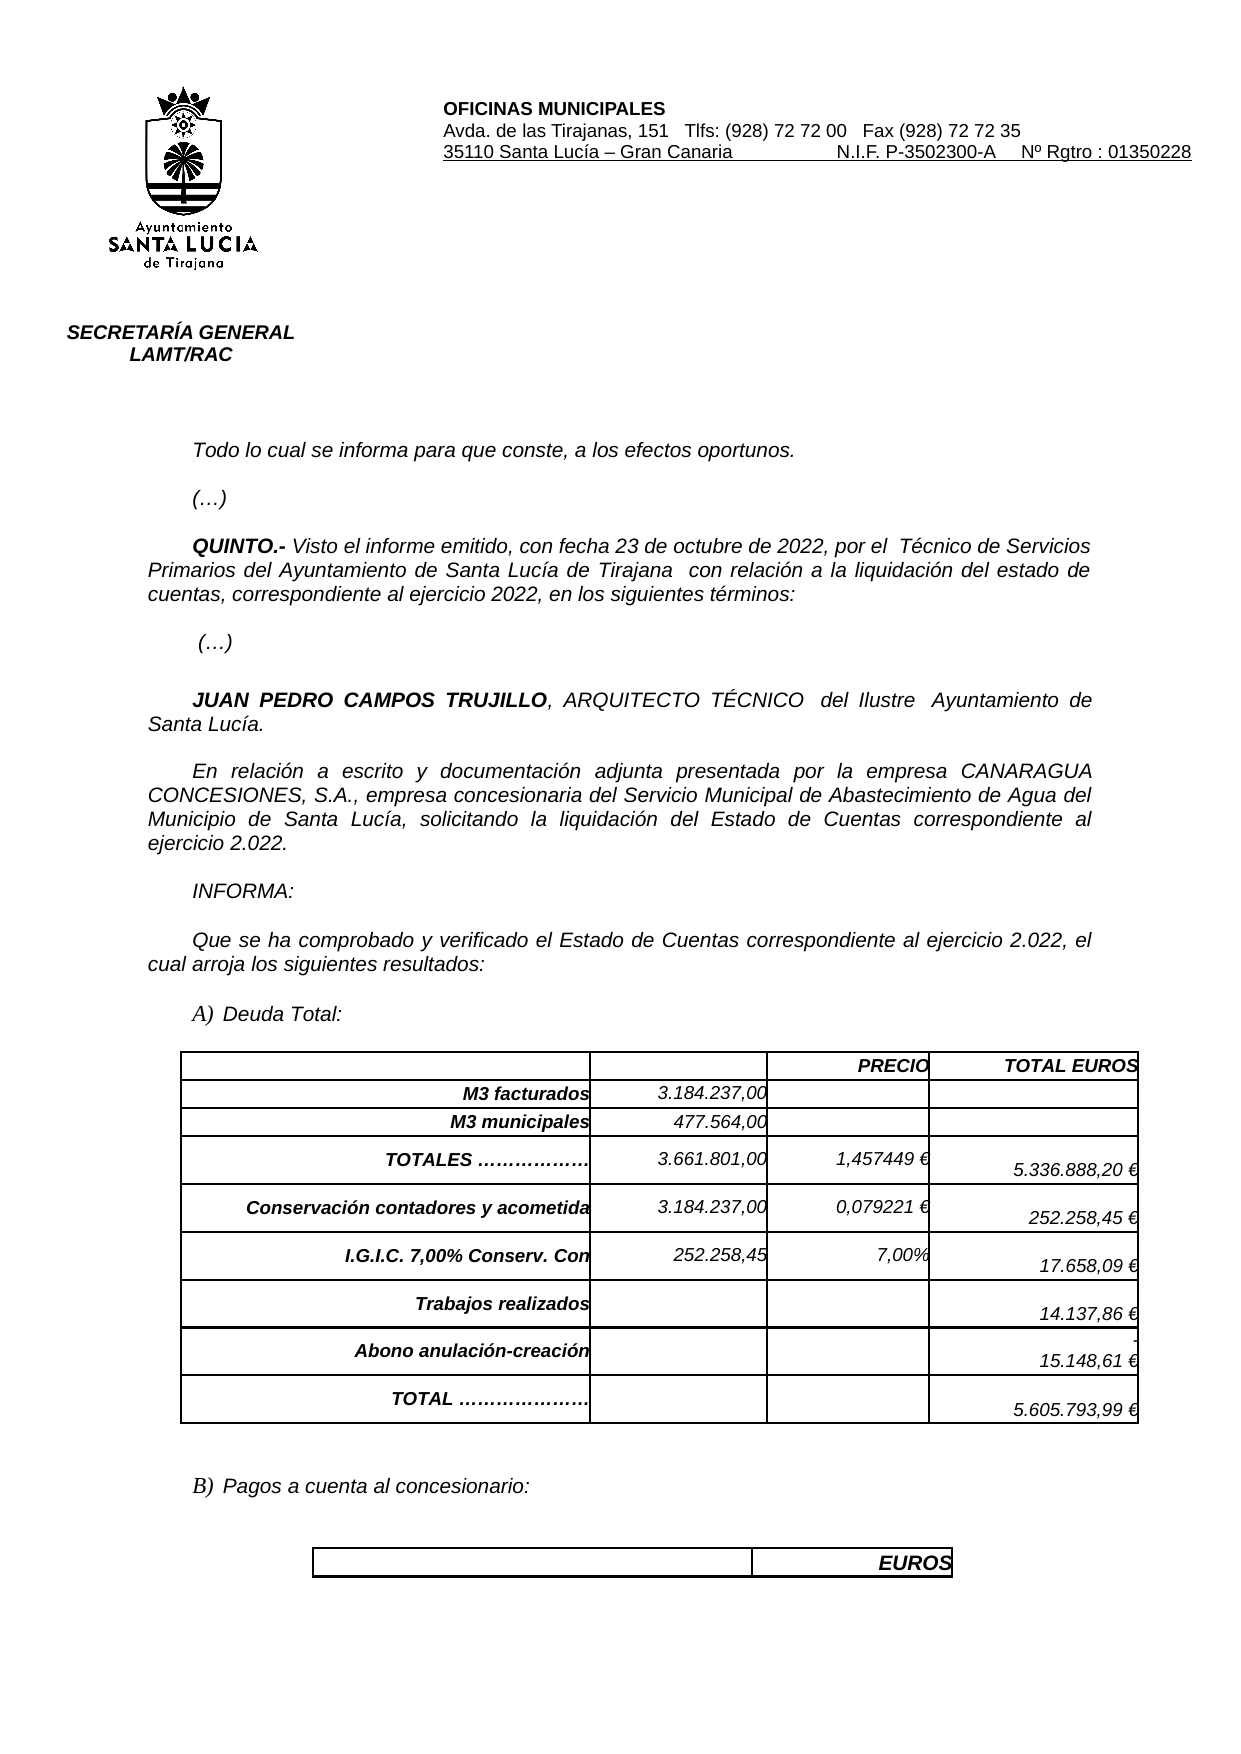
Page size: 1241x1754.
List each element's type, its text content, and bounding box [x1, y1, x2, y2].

table_cell Abono anulación-creación [182, 1329, 589, 1374]
table_cell 252.258,45 [591, 1233, 766, 1279]
list Deuda Total: [148, 1000, 1093, 1026]
table_cell [591, 1281, 766, 1326]
table_cell [768, 1081, 928, 1107]
table_cell 3.661.801,00 [591, 1137, 766, 1183]
table_cell 252.258,45 € [930, 1185, 1137, 1231]
table_cell 17.658,09 € [930, 1233, 1137, 1279]
table_cell [768, 1109, 928, 1135]
table_header [182, 1053, 589, 1079]
table_cell 3.184.237,00 [591, 1081, 766, 1107]
table_cell [591, 1376, 766, 1422]
table_cell 5.605.793,99 € [930, 1376, 1137, 1422]
text (…) [148, 630, 1093, 654]
table_header TOTAL EUROS [930, 1053, 1137, 1079]
subtitle Todo lo cual se informa para que conste, a los efectos oportunos. [148, 438, 1093, 462]
table_cell 0,079221 € [768, 1185, 928, 1231]
table_cell [591, 1329, 766, 1374]
table_cell Trabajos realizados [182, 1281, 589, 1326]
text Que se ha comprobado y verificado el Estado de Cuentas correspondiente al ejercicio 2.022, el cual arroja los siguientes resultados: [148, 928, 1093, 976]
text QUINTO.- Visto el informe emitido, con fecha 23 de octubre de 2022, por el Técnico de Servicios Primarios del Ayuntamiento de Santa Lucía de Tirajana con relación a la liquidación del estado de cuentas, correspondiente al ejercicio 2022, en los siguientes términos: [148, 534, 1093, 606]
table_cell 5.336.888,20 € [930, 1137, 1137, 1183]
table_cell 14.137,86 € [930, 1281, 1137, 1326]
table_cell [930, 1109, 1137, 1135]
table_cell I.G.I.C. 7,00% Conserv. Con [182, 1233, 589, 1279]
table_cell [768, 1329, 928, 1374]
table_cell TOTALES ……………… [182, 1137, 589, 1183]
text En relación a escrito y documentación adjunta presentada por la empresa CANARAGUA CONCESIONES, S.A., empresa concesionaria del Servicio Municipal de Abastecimiento de Agua del Municipio de Santa Lucía, solicitando la liquidación del Estado de Cuentas correspondiente al ejercicio 2.022. [148, 759, 1093, 855]
table_cell 477.564,00 [591, 1109, 766, 1135]
subtitle (…) [148, 486, 1093, 510]
table_cell 7,00% [768, 1233, 928, 1279]
table_cell 3.184.237,00 [591, 1185, 766, 1231]
table_header PRECIO [768, 1053, 928, 1079]
text JUAN PEDRO CAMPOS TRUJILLO, ARQUITECTO TÉCNICO del Ilustre Ayuntamiento de Santa Lucía. [148, 687, 1093, 735]
table_cell - 15.148,61 € [930, 1329, 1137, 1374]
table_header [591, 1053, 766, 1079]
table_cell [768, 1281, 928, 1326]
table_cell TOTAL ………………… [182, 1376, 589, 1422]
table_cell M3 facturados [182, 1081, 589, 1107]
list Pagos a cuenta al concesionario: [148, 1472, 1093, 1499]
table_cell [930, 1081, 1137, 1107]
text INFORMA: [148, 879, 1093, 903]
table_header [314, 1549, 751, 1575]
table_cell M3 municipales [182, 1109, 589, 1135]
table_cell [768, 1376, 928, 1422]
picture [80, 56, 286, 296]
table_header EUROS [753, 1549, 951, 1575]
table_cell 1,457449 € [768, 1137, 928, 1183]
table_cell Conservación contadores y acometida [182, 1185, 589, 1231]
